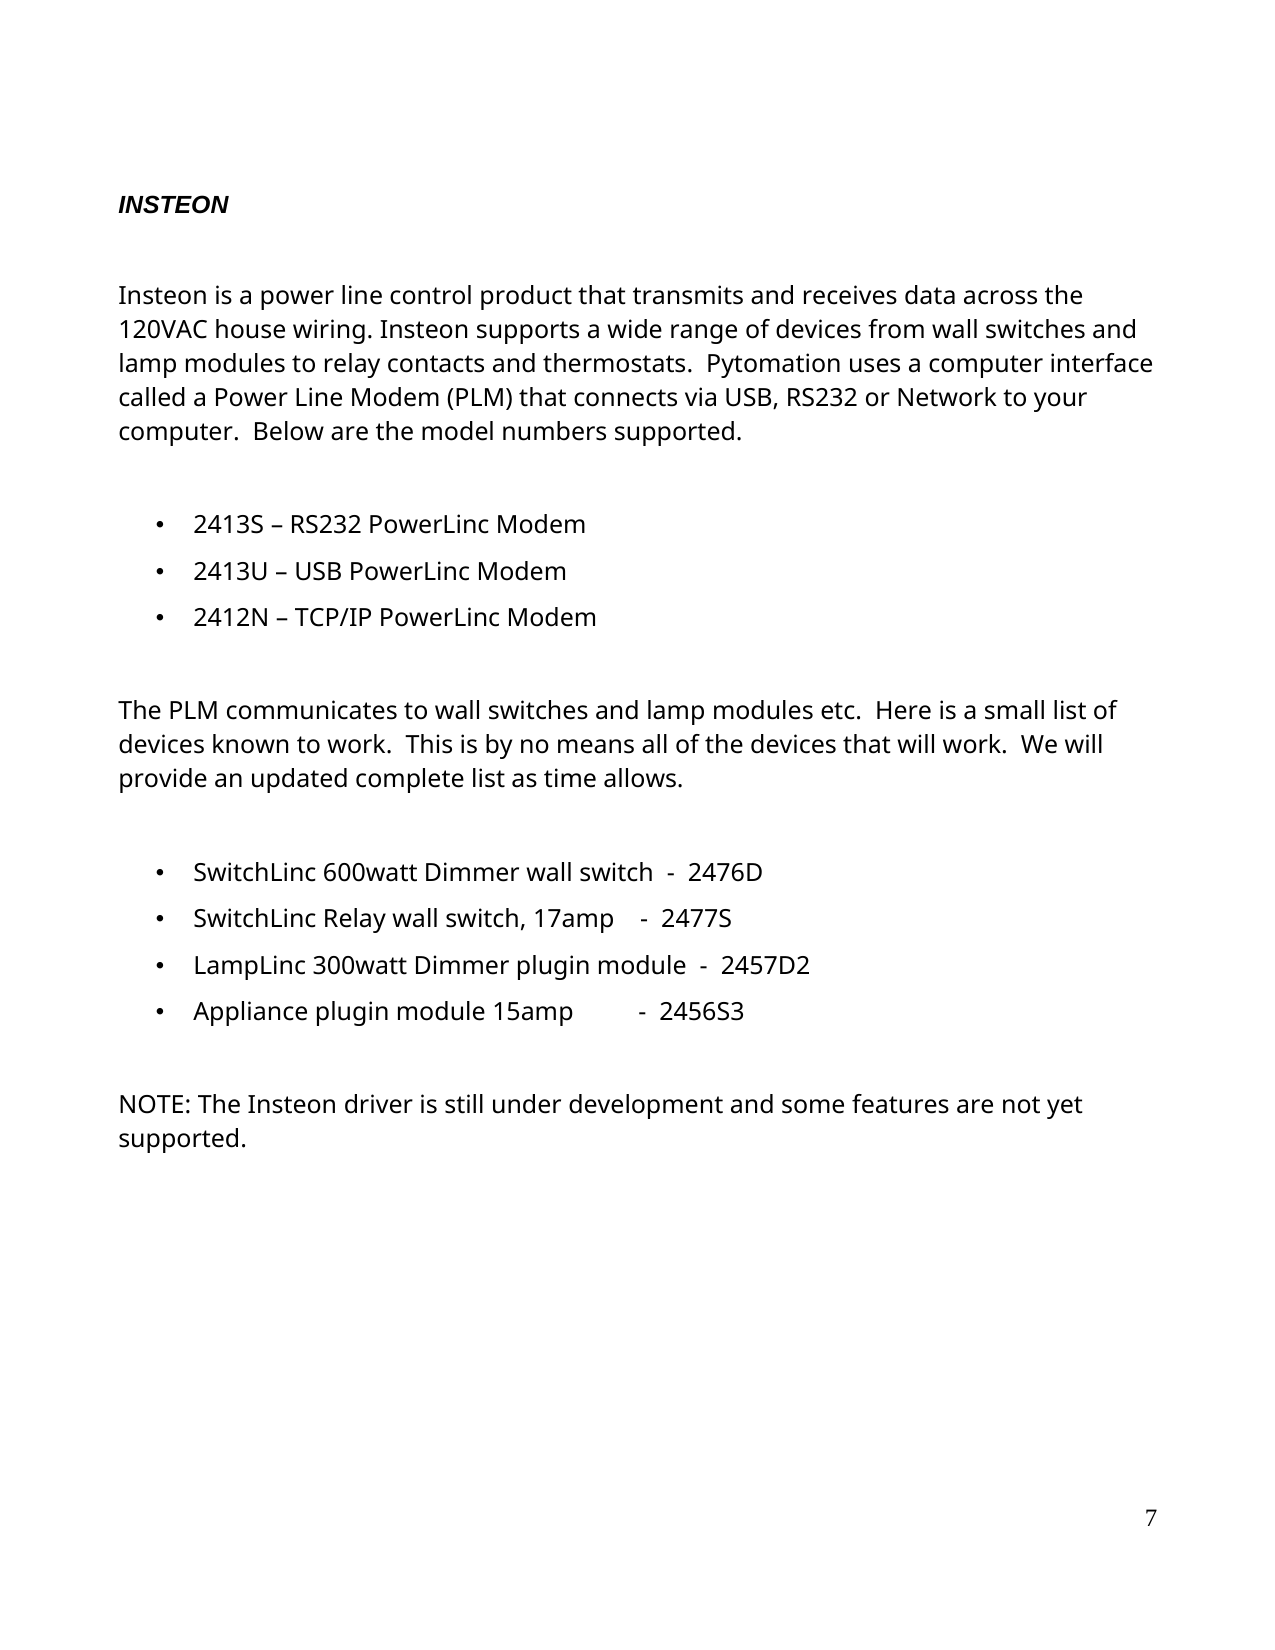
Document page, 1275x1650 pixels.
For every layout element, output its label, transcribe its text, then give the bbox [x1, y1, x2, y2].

list Appliance plugin module 15amp - 2456S3 [156, 994, 1157, 1028]
list 2413S – RS232 PowerLinc Modem [156, 507, 1157, 541]
list 2412N – TCP/IP PowerLinc Modem [156, 600, 1157, 634]
subtitle INSTEON [118, 190, 1157, 218]
list 2413U – USB PowerLinc Modem [156, 553, 1157, 587]
text The PLM communicates to wall switches and lamp modules etc. Here is a small list of devices known to work. This is by no means all of the devices that will work. We will provide an updated complete list as time allows. [118, 693, 1157, 795]
text Insteon is a power line control product that transmits and receives data across the 120VAC house wiring. Insteon supports a wide range of devices from wall switches and lamp modules to relay contacts and thermostats. Pytomation uses a computer interface called a Power Line Modem (PLM) that connects via USB, RS232 or Network to your computer. Below are the model numbers supported. [118, 277, 1157, 448]
list SwitchLinc Relay wall switch, 17amp - 2477S [156, 901, 1157, 935]
text NOTE: The Insteon driver is still under development and some features are not yet supported. [118, 1087, 1157, 1155]
list SwitchLinc 600watt Dimmer wall switch - 2476D [156, 854, 1157, 888]
list LampLinc 300watt Dimmer plugin module - 2457D2 [156, 947, 1157, 981]
